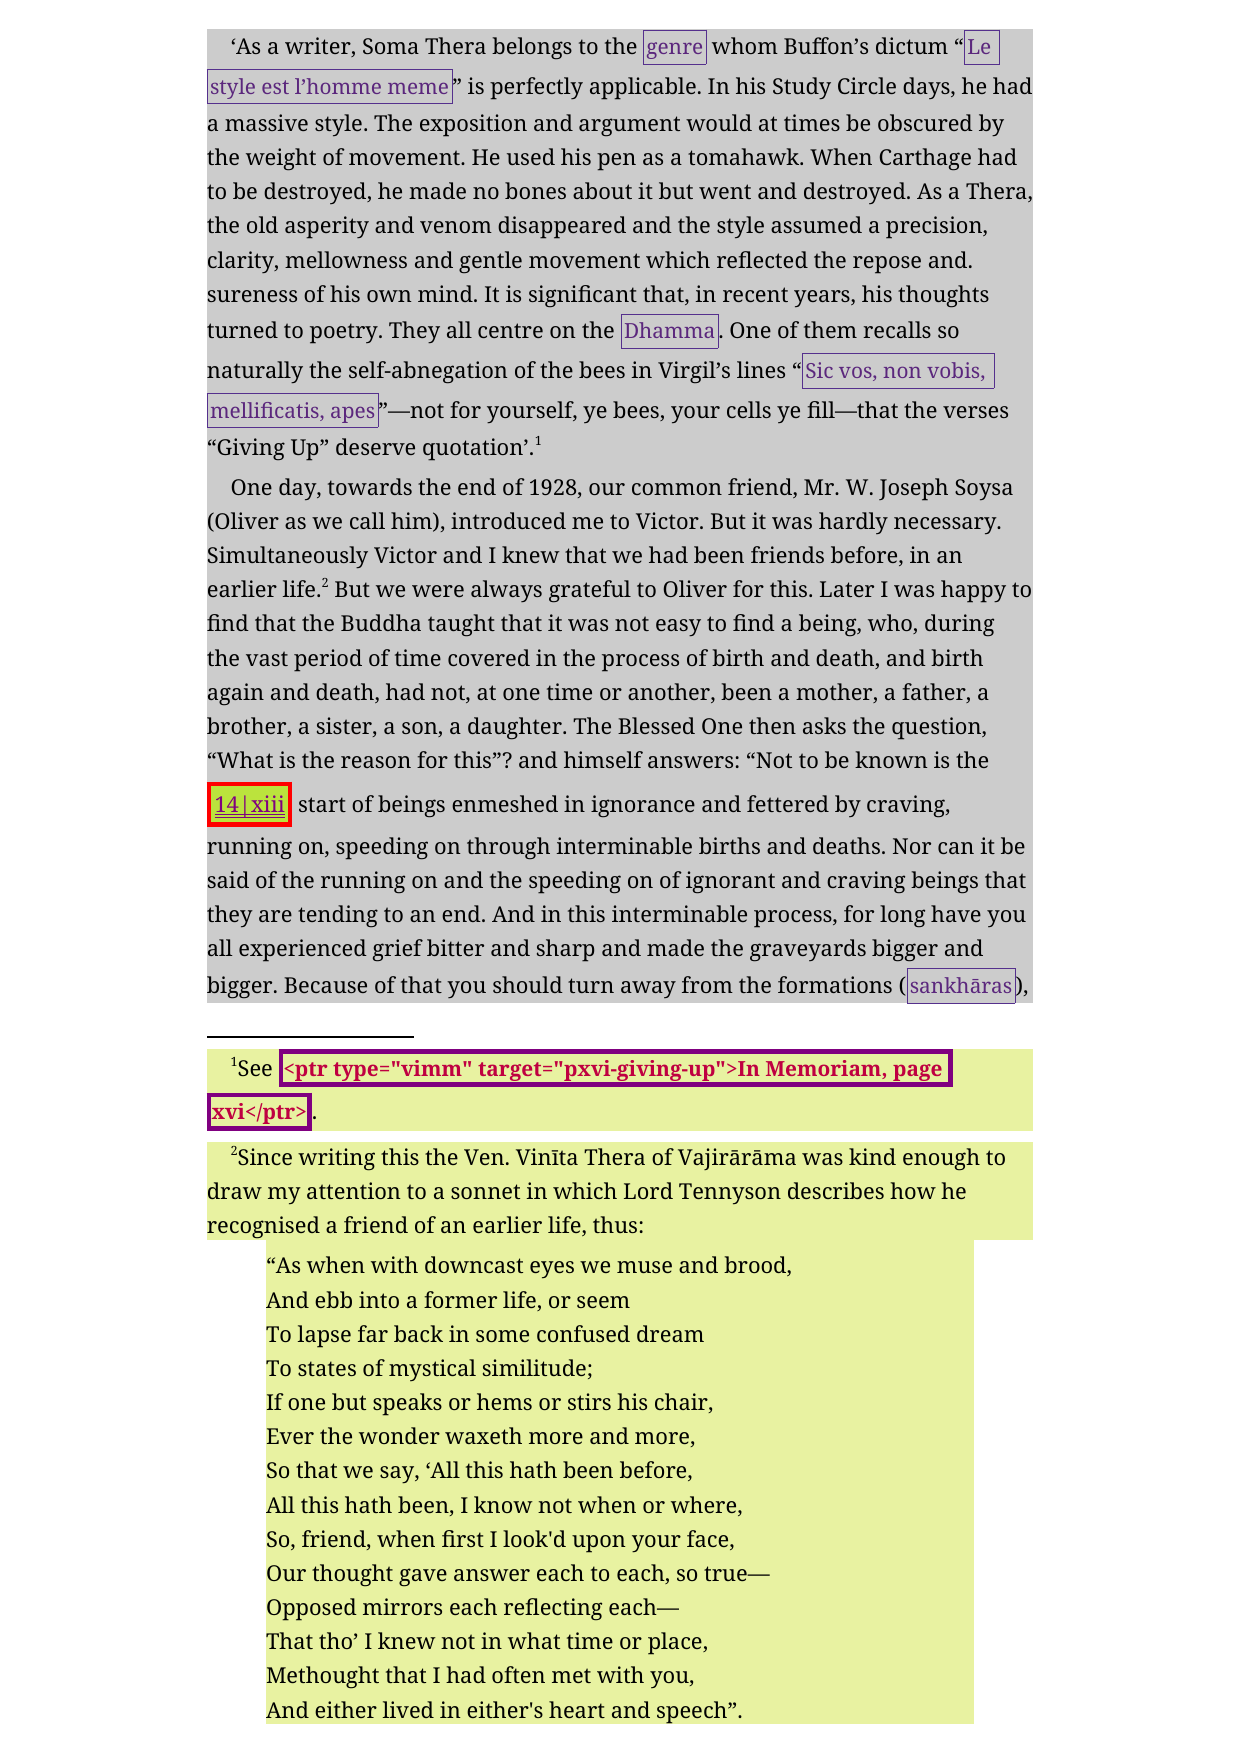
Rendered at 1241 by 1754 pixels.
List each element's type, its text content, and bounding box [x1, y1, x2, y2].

text One day, towards the end of 1928, our common friend, Mr. W. Joseph Soysa (Oliver as we call him), introduced me to Victor. But it was hardly necessary. Simultaneously Victor and I knew that we had been friends before, in an earlier life. But we were always grateful to Oliver for this. Later I was happy to find that the Buddha taught that it was not easy to find a being, who, during the vast period of time covered in the process of birth and death, and birth again and death, had not, at one time or another, been a mother, a father, a brother, a sister, a son, a daughter. The Blessed One then asks the question, “What is the reason for this”? and himself answers: “Not to be known is the 14|xiii start of beings enmeshed in ignorance and fettered by craving, running on, speeding on through interminable births and deaths. Nor can it be said of the running on and the speeding on of ignorant and craving beings that they are tending to an end. And in this interminable process, for long have you all experienced grief bitter and sharp and made the graveyards bigger and bigger. Because of that you should turn away from the formations (sankhāras), [207, 472, 1033, 1003]
text Since writing this the Ven. Vinīta Thera of Vajirārāma was kind enough to draw my attention to a sonnet in which Lord Tennyson describes how he recognised a friend of an earlier life, thus: [207, 1142, 1033, 1240]
text “As when with downcast eyes we muse and brood, And ebb into a former life, or seem To lapse far back in some confused dream To states of mystical similitude; If one but speaks or hems or stirs his chair, Ever the wonder waxeth more and more, So that we say, ‘All this hath been before, All this hath been, I know not when or where, So, friend, when first I look'd upon your face, Our thought gave answer each to each, so true— Opposed mirrors each reflecting each— That tho’ I knew not in what time or place, Methought that I had often met with you, And either lived in either's heart and speech”. [266, 1251, 974, 1724]
text See <ptr type="vimm" target="pxvi-giving-up">In Memoriam, page xvi</ptr>. [207, 1049, 1033, 1131]
text ‘As a writer, Soma Thera belongs to the genre whom Buffon’s dictum “Le style est l’homme meme” is perfectly applicable. In his Study Circle days, he had a massive style. The exposition and argument would at times be obscured by the weight of movement. He used his pen as a tomahawk. When Carthage had to be destroyed, he made no bones about it but went and destroyed. As a Thera, the old asperity and venom disappeared and the style assumed a precision, clarity, mellowness and gentle movement which reflected the repose and. sureness of his own mind. It is significant that, in recent years, his thoughts turned to poetry. They all centre on the Dhamma. One of them recalls so naturally the self-abnegation of the bees in Virgil’s lines “Sic vos, non vobis, mellificatis, apes”—not for yourself, ye bees, your cells ye fill—that the verses “Giving Up” deserve quotation’. [207, 29, 1033, 461]
